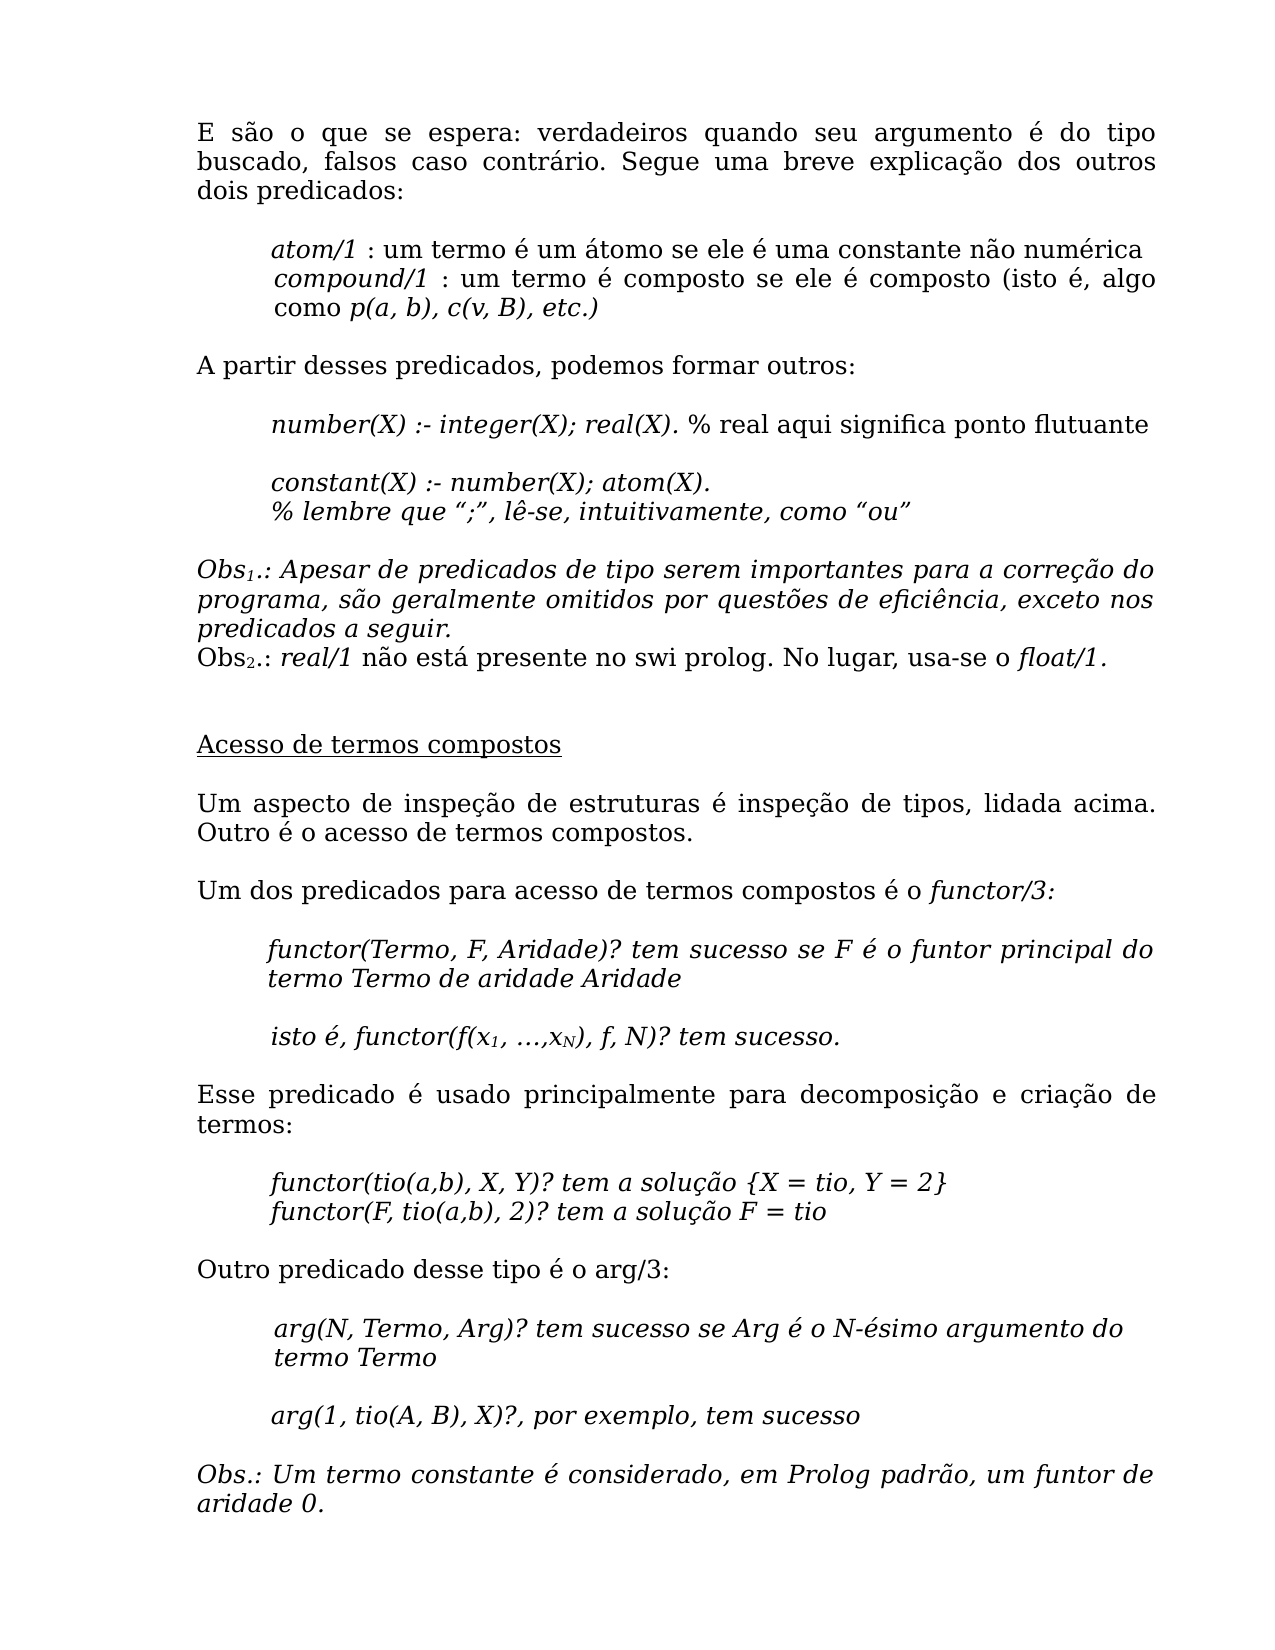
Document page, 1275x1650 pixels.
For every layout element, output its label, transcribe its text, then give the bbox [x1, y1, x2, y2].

text Um aspecto de inspeção de estruturas é inspeção de tipos, lidada acima. Outro é o acesso de termos compostos. [197, 789, 1158, 847]
text Outro predicado desse tipo é o arg/3: [197, 1256, 1158, 1285]
text isto é, functor(f(x1, …,xN), f, N)? tem sucesso. [197, 1022, 1158, 1051]
text functor(F, tio(a,b), 2)? tem a solução F = tio [197, 1197, 1158, 1226]
text Acesso de termos compostos [197, 731, 1158, 760]
text arg(1, tio(A, B), X)?, por exemplo, tem sucesso [197, 1401, 1158, 1431]
text functor(Termo, F, Aridade)? tem sucesso se F é o funtor principal do termo Termo de aridade Aridade [267, 935, 1158, 993]
text arg(N, Termo, Arg)? tem sucesso se Arg é o N-ésimo argumento do termo Termo [273, 1314, 1158, 1372]
text constant(X) :- number(X); atom(X). [197, 468, 1158, 497]
text Obs.: Um termo constante é considerado, em Prolog padrão, um funtor de aridade 0. [197, 1460, 1158, 1518]
text Obs1.: Apesar de predicados de tipo serem importantes para a correção do programa, são geralmente omitidos por questões de eficiência, exceto nos predicados a seguir. [197, 556, 1158, 643]
text compound/1 : um termo é composto se ele é composto (isto é, algo como p(a, b), c(v, B), etc.) [273, 264, 1158, 322]
text atom/1 : um termo é um átomo se ele é uma constante não numérica [197, 235, 1158, 264]
text number(X) :- integer(X); real(X). % real aqui significa ponto flutuante [197, 410, 1158, 439]
text Um dos predicados para acesso de termos compostos é o functor/3: [197, 876, 1158, 906]
text functor(tio(a,b), X, Y)? tem a solução {X = tio, Y = 2} [197, 1168, 1158, 1197]
text A partir desses predicados, podemos formar outros: [197, 351, 1158, 381]
text Esse predicado é usado principalmente para decomposição e criação de termos: [197, 1081, 1158, 1139]
text Obs2.: real/1 não está presente no swi prolog. No lugar, usa-se o float/1. [197, 643, 1158, 672]
text % lembre que “;”, lê-se, intuitivamente, como “ou” [197, 497, 1158, 526]
text E são o que se espera: verdadeiros quando seu argumento é do tipo buscado, falsos caso contrário. Segue uma breve explicação dos outros dois predicados: [197, 118, 1158, 206]
